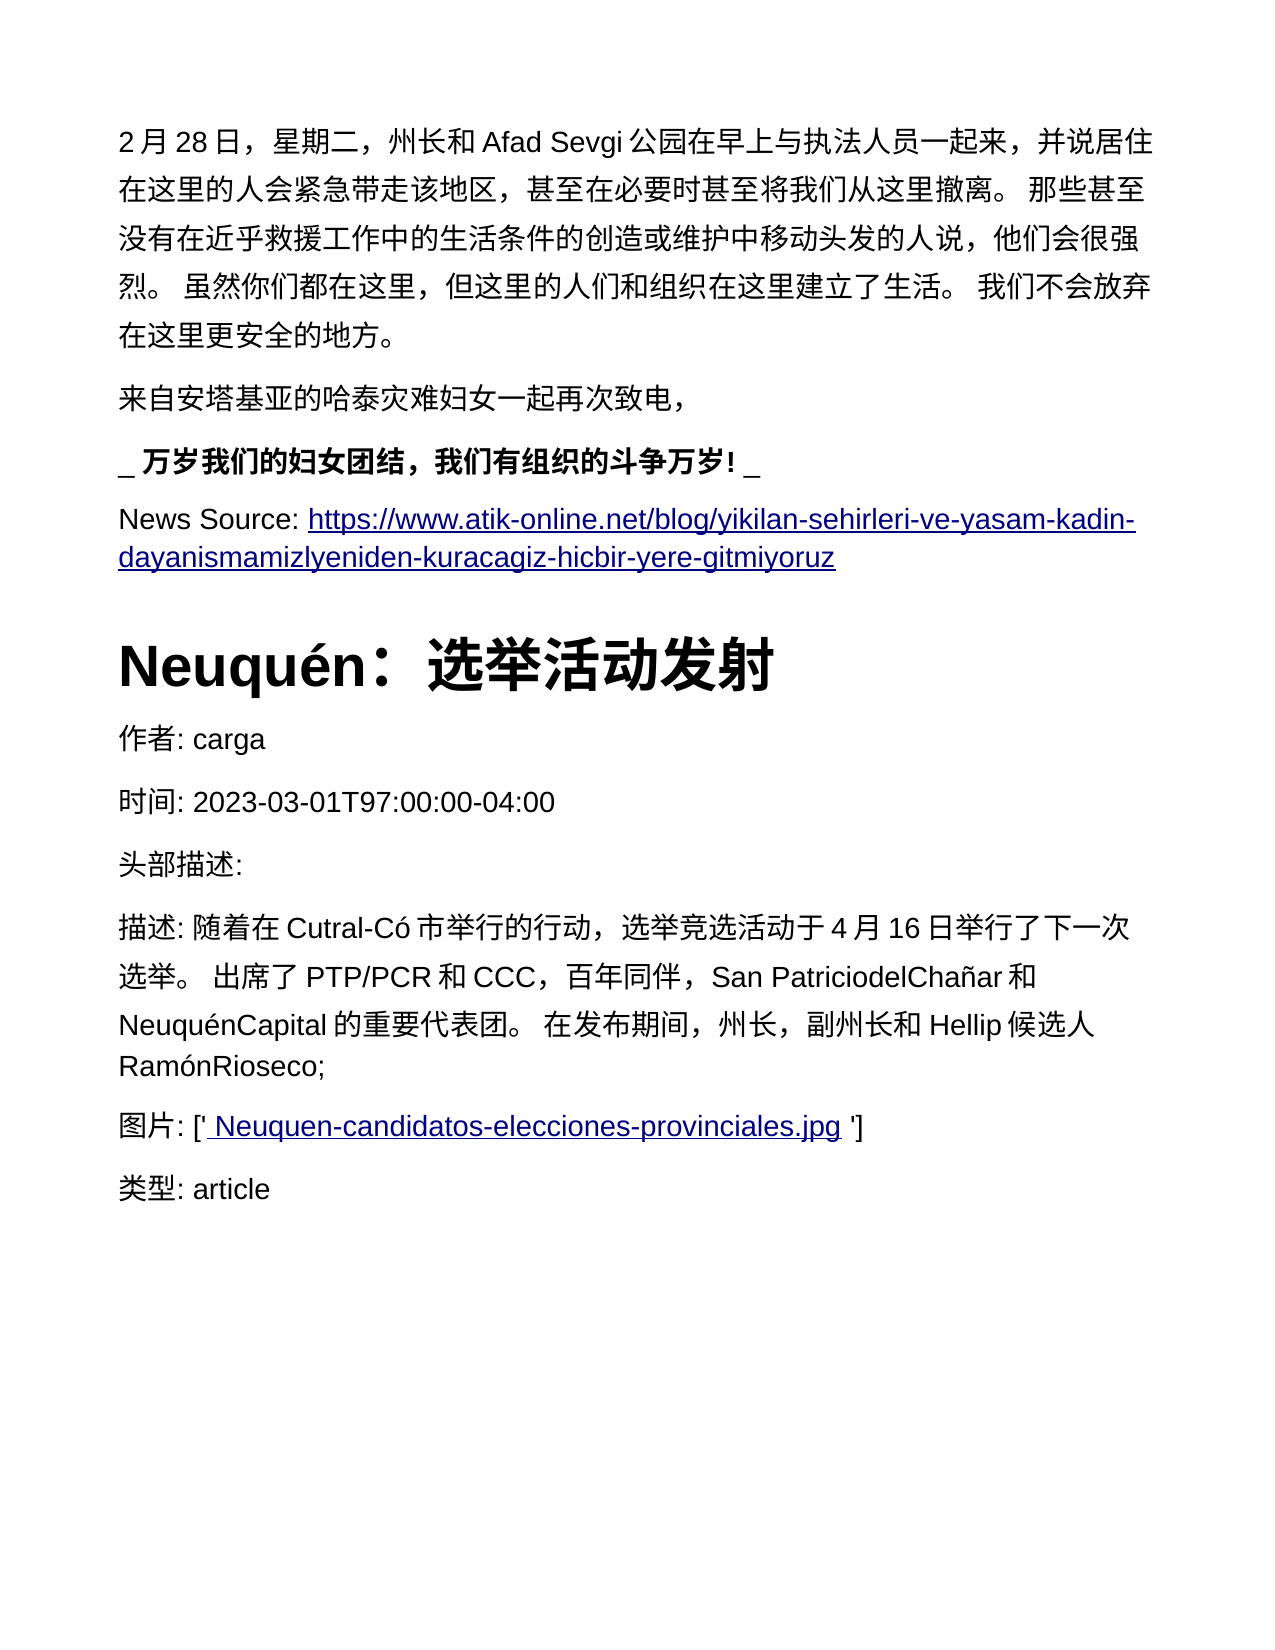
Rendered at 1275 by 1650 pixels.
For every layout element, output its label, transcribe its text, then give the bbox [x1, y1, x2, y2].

text _ 万岁我们的妇女团结，我们有组织的斗争万岁! _ [118, 438, 1157, 481]
text 头部描述: [118, 842, 1157, 884]
text 图片: [' Neuquen-candidatos-elecciones-provinciales.jpg '] [118, 1102, 1157, 1144]
text 2月28日，星期二，州长和Afad Sevgi公园在早上与执法人员一起来，并说居住在这里的人会紧急带走该地区，甚至在必要时甚至将我们从这里撤离。 那些甚至没有在近乎救援工作中的生活条件的创造或维护中移动头发的人说，他们会很强烈。 虽然你们都在这里，但这里的人们和组织在这里建立了生活。 我们不会放弃在这里更安全的地方。 [118, 118, 1157, 354]
text News Source: https://www.atik-online.net/blog/yikilan-sehirleri-ve-yasam-kadin-dayanismamizlyeniden-kuracagiz-hicbir-yere-gitmiyoruz [118, 502, 1157, 574]
subtitle Neuquén：选举活动发射 [118, 618, 1157, 703]
text 类型: article [118, 1165, 1157, 1208]
text 来自安塔基亚的哈泰灾难妇女一起再次致电， [118, 375, 1157, 418]
text 描述: 随着在Cutral-Có市举行的行动，选举竞选活动于4月16日举行了下一次选举。 出席了PTP/PCR和CCC，百年同伴，San PatriciodelChañar和NeuquénCapital的重要代表团。 在发布期间，州长，副州长和Hellip候选人RamónRioseco; [118, 905, 1157, 1083]
text 时间: 2023-03-01T97:00:00-04:00 [118, 778, 1157, 821]
text 作者: carga [118, 715, 1157, 758]
